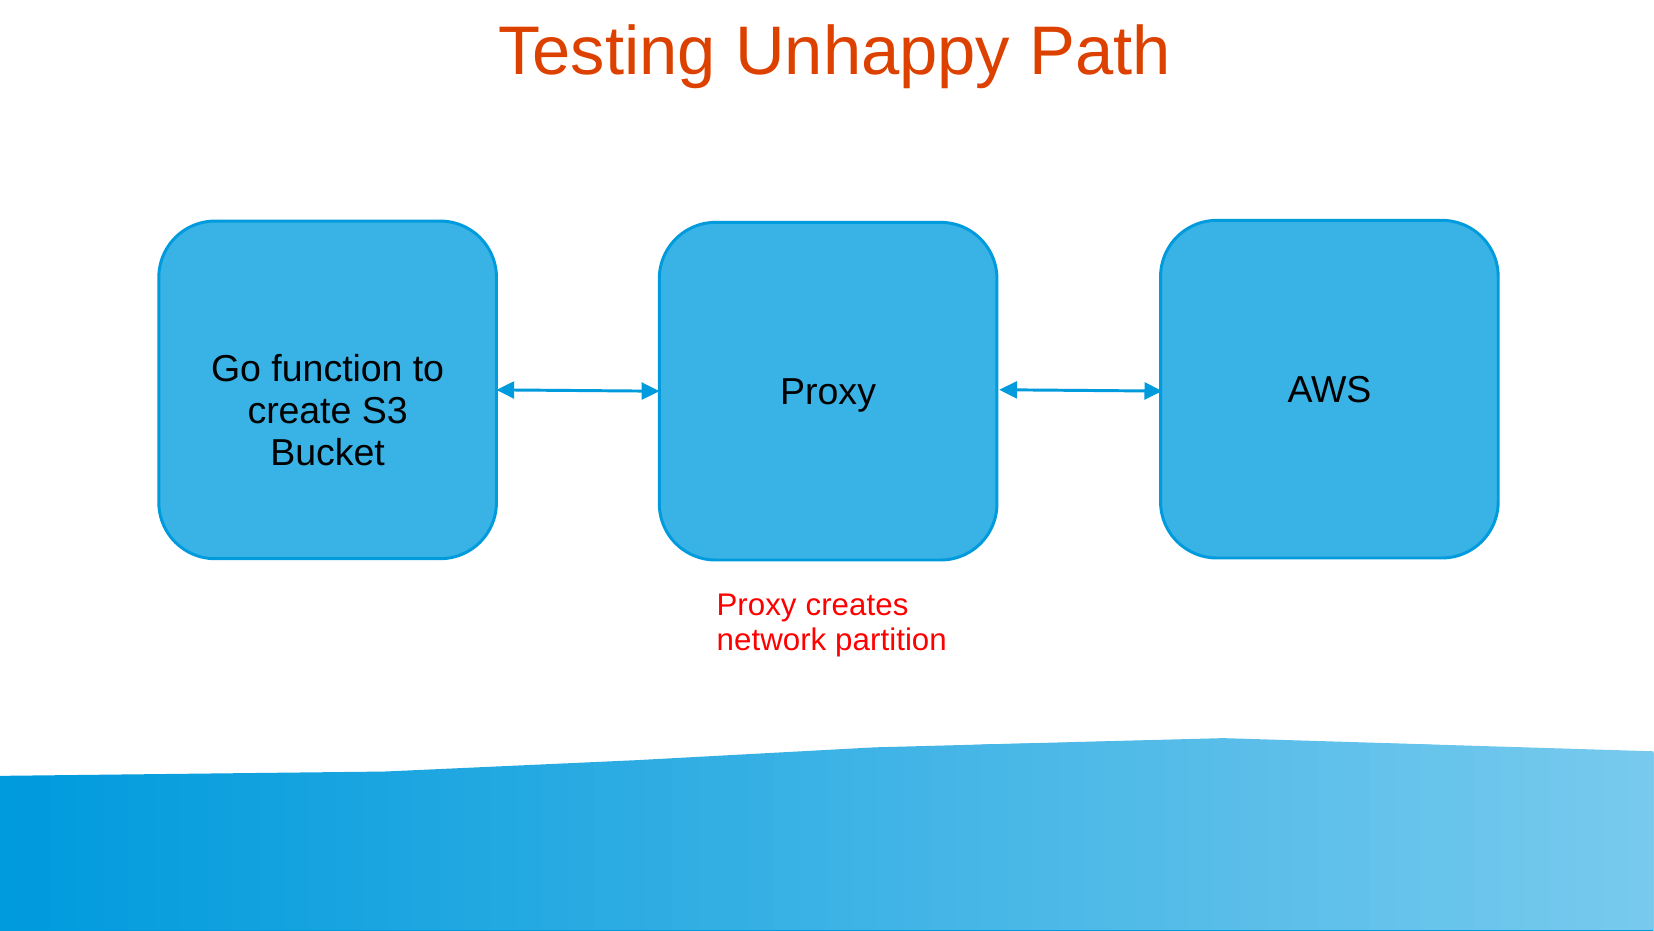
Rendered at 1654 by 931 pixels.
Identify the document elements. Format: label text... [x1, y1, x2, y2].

text_box Proxy creates network partition [701, 579, 968, 664]
text_box Go function to create S3 Bucket [158, 221, 497, 559]
text_box Proxy [659, 222, 997, 561]
title Testing Unhappy Path [96, 0, 1573, 140]
text_box AWS [1160, 220, 1499, 559]
